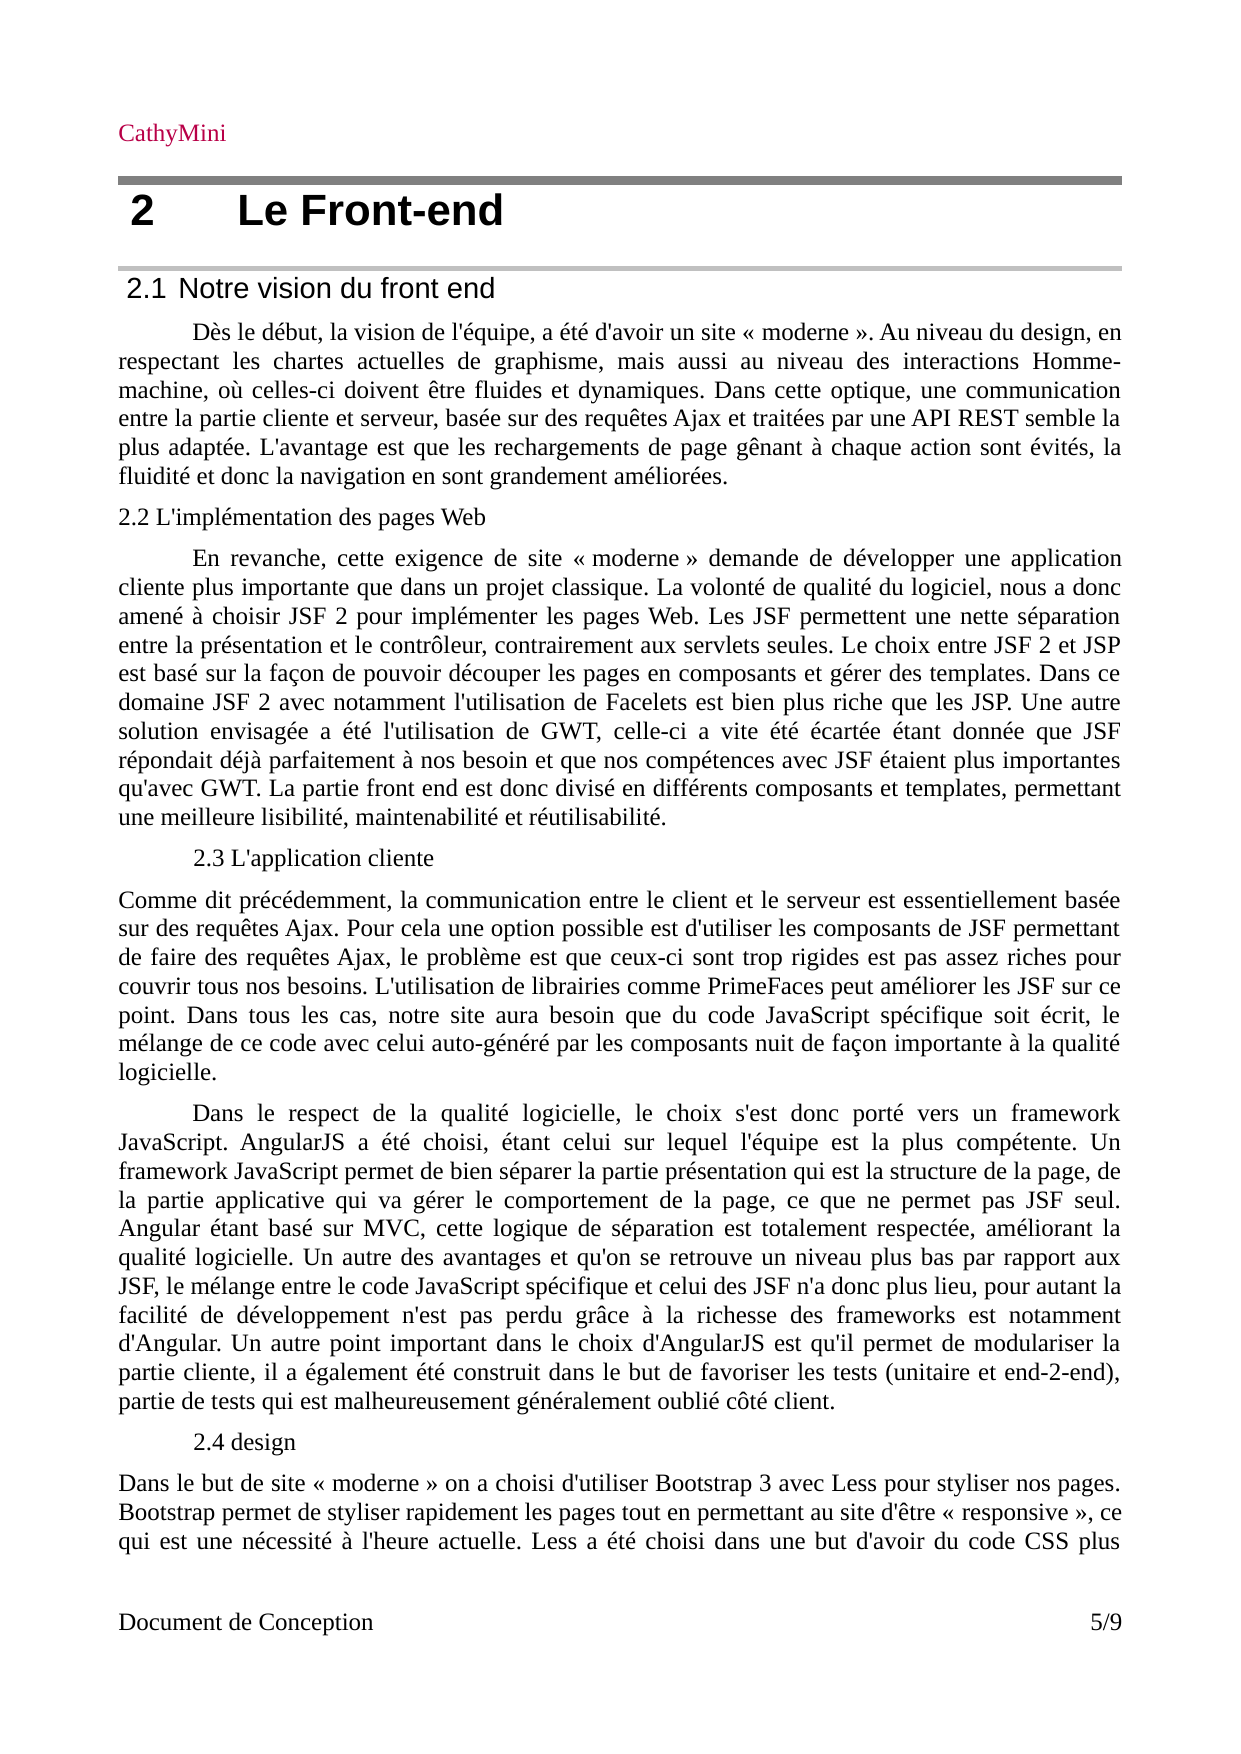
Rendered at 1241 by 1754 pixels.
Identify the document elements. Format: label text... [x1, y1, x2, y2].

subtitle Le Front-end [118, 185, 1122, 235]
text Dans le respect de la qualité logicielle, le choix s'est donc porté vers un framework JavaScript. AngularJS a été choisi, étant celui sur lequel l'équipe est la plus compétente. Un framework JavaScript permet de bien séparer la partie présentation qui est la structure de la page, de la partie applicative qui va gérer le comportement de la page, ce que ne permet pas JSF seul. Angular étant basé sur MVC, cette logique de séparation est totalement respectée, améliorant la qualité logicielle. Un autre des avantages et qu'on se retrouve un niveau plus bas par rapport aux JSF, le mélange entre le code JavaScript spécifique et celui des JSF n'a donc plus lieu, pour autant la facilité de développement n'est pas perdu grâce à la richesse des frameworks est notamment d'Angular. Un autre point important dans le choix d'AngularJS est qu'il permet de modulariser la partie cliente, il a également été construit dans le but de favoriser les tests (unitaire et end-2-end), partie de tests qui est malheureusement généralement oublié côté client. [118, 1098, 1122, 1415]
list L'application cliente [193, 843, 1122, 872]
text 2.2 L'implémentation des pages Web [118, 502, 1122, 531]
text En revanche, cette exigence de site « moderne » demande de développer une application cliente plus importante que dans un projet classique. La volonté de qualité du logiciel, nous a donc amené à choisir JSF 2 pour implémenter les pages Web. Les JSF permettent une nette séparation entre la présentation et le contrôleur, contrairement aux servlets seules. Le choix entre JSF 2 et JSP est basé sur la façon de pouvoir découper les pages en composants et gérer des templates. Dans ce domaine JSF 2 avec notamment l'utilisation de Facelets est bien plus riche que les JSP. Une autre solution envisagée a été l'utilisation de GWT, celle-ci a vite été écartée étant donnée que JSF répondait déjà parfaitement à nos besoin et que nos compétences avec JSF étaient plus importantes qu'avec GWT. La partie front end est donc divisé en différents composants et templates, permettant une meilleure lisibilité, maintenabilité et réutilisabilité. [118, 543, 1122, 831]
text Dans le but de site « moderne » on a choisi d'utiliser Bootstrap 3 avec Less pour styliser nos pages. Bootstrap permet de styliser rapidement les pages tout en permettant au site d'être « responsive », ce qui est une nécessité à l'heure actuelle. Less a été choisi dans une but d'avoir du code CSS plus [118, 1468, 1122, 1555]
list design [193, 1427, 1122, 1456]
text Dès le début, la vision de l'équipe, a été d'avoir un site « moderne ». Au niveau du design, en respectant les chartes actuelles de graphisme, mais aussi au niveau des interactions Homme-machine, où celles-ci doivent être fluides et dynamiques. Dans cette optique, une communication entre la partie cliente et serveur, basée sur des requêtes Ajax et traitées par une API REST semble la plus adaptée. L'avantage est que les rechargements de page gênant à chaque action sont évités, la fluidité et donc la navigation en sont grandement améliorées. [118, 317, 1122, 490]
subtitle Notre vision du front end [118, 271, 1122, 305]
text Comme dit précédemment, la communication entre le client et le serveur est essentiellement basée sur des requêtes Ajax. Pour cela une option possible est d'utiliser les composants de JSF permettant de faire des requêtes Ajax, le problème est que ceux-ci sont trop rigides est pas assez riches pour couvrir tous nos besoins. L'utilisation de librairies comme PrimeFaces peut améliorer les JSF sur ce point. Dans tous les cas, notre site aura besoin que du code JavaScript spécifique soit écrit, le mélange de ce code avec celui auto-généré par les composants nuit de façon importante à la qualité logicielle. [118, 885, 1122, 1086]
